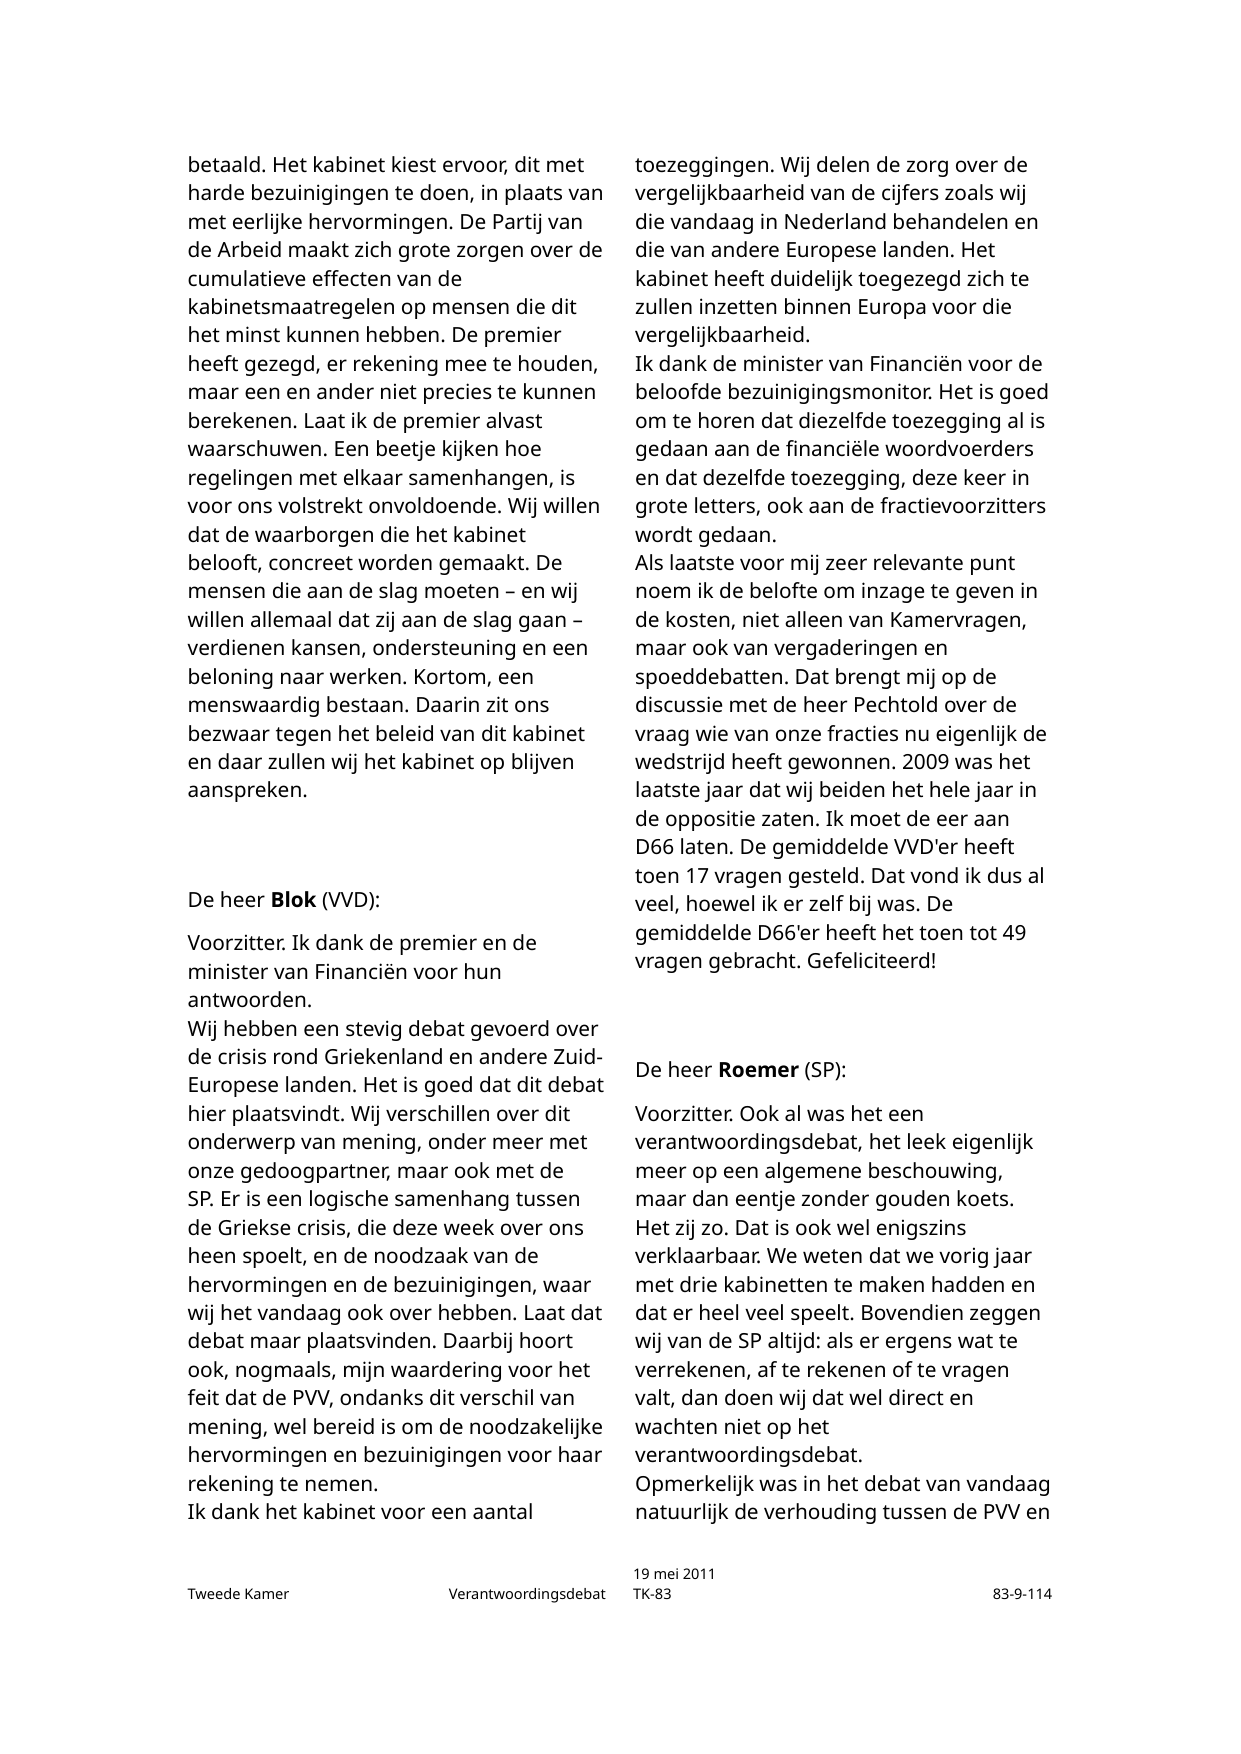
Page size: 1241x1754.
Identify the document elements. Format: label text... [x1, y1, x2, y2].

text Ik dank het kabinet voor een aantal [187, 1497, 605, 1526]
text Wij hebben een stevig debat gevoerd over de crisis rond Griekenland en andere Zuid-Europese landen. Het is goed dat dit debat hier plaatsvindt. Wij verschillen over dit onderwerp van mening, onder meer met onze gedoogpartner, maar ook met de SP. Er is een logische samenhang tussen de Griekse crisis, die deze week over ons heen spoelt, en de noodzaak van de hervormingen en de bezuinigingen, waar wij het vandaag ook over hebben. Laat dat debat maar plaatsvinden. Daarbij hoort ook, nogmaals, mijn waardering voor het feit dat de PVV, ondanks dit verschil van mening, wel bereid is om de noodzakelijke hervormingen en bezuinigingen voor haar rekening te nemen. [187, 1014, 605, 1497]
text Als laatste voor mij zeer relevante punt noem ik de belofte om inzage te geven in de kosten, niet alleen van Kamervragen, maar ook van vergaderingen en spoeddebatten. Dat brengt mij op de discussie met de heer Pechtold over de vraag wie van onze fracties nu eigenlijk de wedstrijd heeft gewonnen. 2009 was het laatste jaar dat wij beiden het hele jaar in de oppositie zaten. Ik moet de eer aan D66 laten. De gemiddelde VVD'er heeft toen 17 vragen gesteld. Dat vond ik dus al veel, hoewel ik er zelf bij was. De gemiddelde D66'er heeft het toen tot 49 vragen gebracht. Gefeliciteerd! [635, 548, 1053, 975]
text De heer Roemer (SP): [635, 1056, 1053, 1084]
text toezeggingen. Wij delen de zorg over de vergelijkbaarheid van de cijfers zoals wij die vandaag in Nederland behandelen en die van andere Europese landen. Het kabinet heeft duidelijk toegezegd zich te zullen inzetten binnen Europa voor die vergelijkbaarheid. [635, 150, 1053, 349]
text  [635, 1005, 1053, 1033]
text Opmerkelijk was in het debat van vandaag natuurlijk de verhouding tussen de PVV en [635, 1469, 1053, 1526]
text Ik dank de minister van Financiën voor de beloofde bezuinigingsmonitor. Het is goed om te horen dat diezelfde toezegging al is gedaan aan de financiële woordvoerders en dat dezelfde toezegging, deze keer in grote letters, ook aan de fractievoorzitters wordt gedaan. [635, 349, 1053, 548]
text De heer Blok (VVD): [187, 885, 605, 913]
text Voorzitter. Ik dank de premier en de minister van Financiën voor hun antwoorden. [187, 928, 605, 1014]
text betaald. Het kabinet kiest ervoor, dit met harde bezuinigingen te doen, in plaats van met eerlijke hervormingen. De Partij van de Arbeid maakt zich grote zorgen over de cumulatieve effecten van de kabinetsmaatregelen op mensen die dit het minst kunnen hebben. De premier heeft gezegd, er rekening mee te houden, maar een en ander niet precies te kunnen berekenen. Laat ik de premier alvast waarschuwen. Een beetje kijken hoe regelingen met elkaar samenhangen, is voor ons volstrekt onvoldoende. Wij willen dat de waarborgen die het kabinet belooft, concreet worden gemaakt. De mensen die aan de slag moeten – en wij willen allemaal dat zij aan de slag gaan – verdienen kansen, ondersteuning en een beloning naar werken. Kortom, een menswaardig bestaan. Daarin zit ons bezwaar tegen het beleid van dit kabinet en daar zullen wij het kabinet op blijven aanspreken. [187, 150, 605, 804]
text  [187, 834, 605, 862]
text Voorzitter. Ook al was het een verantwoordingsdebat, het leek eigenlijk meer op een algemene beschouwing, maar dan eentje zonder gouden koets. Het zij zo. Dat is ook wel enigszins verklaarbaar. We weten dat we vorig jaar met drie kabinetten te maken hadden en dat er heel veel speelt. Bovendien zeggen wij van de SP altijd: als er ergens wat te verrekenen, af te rekenen of te vragen valt, dan doen wij dat wel direct en wachten niet op het verantwoordingsdebat. [635, 1099, 1053, 1469]
